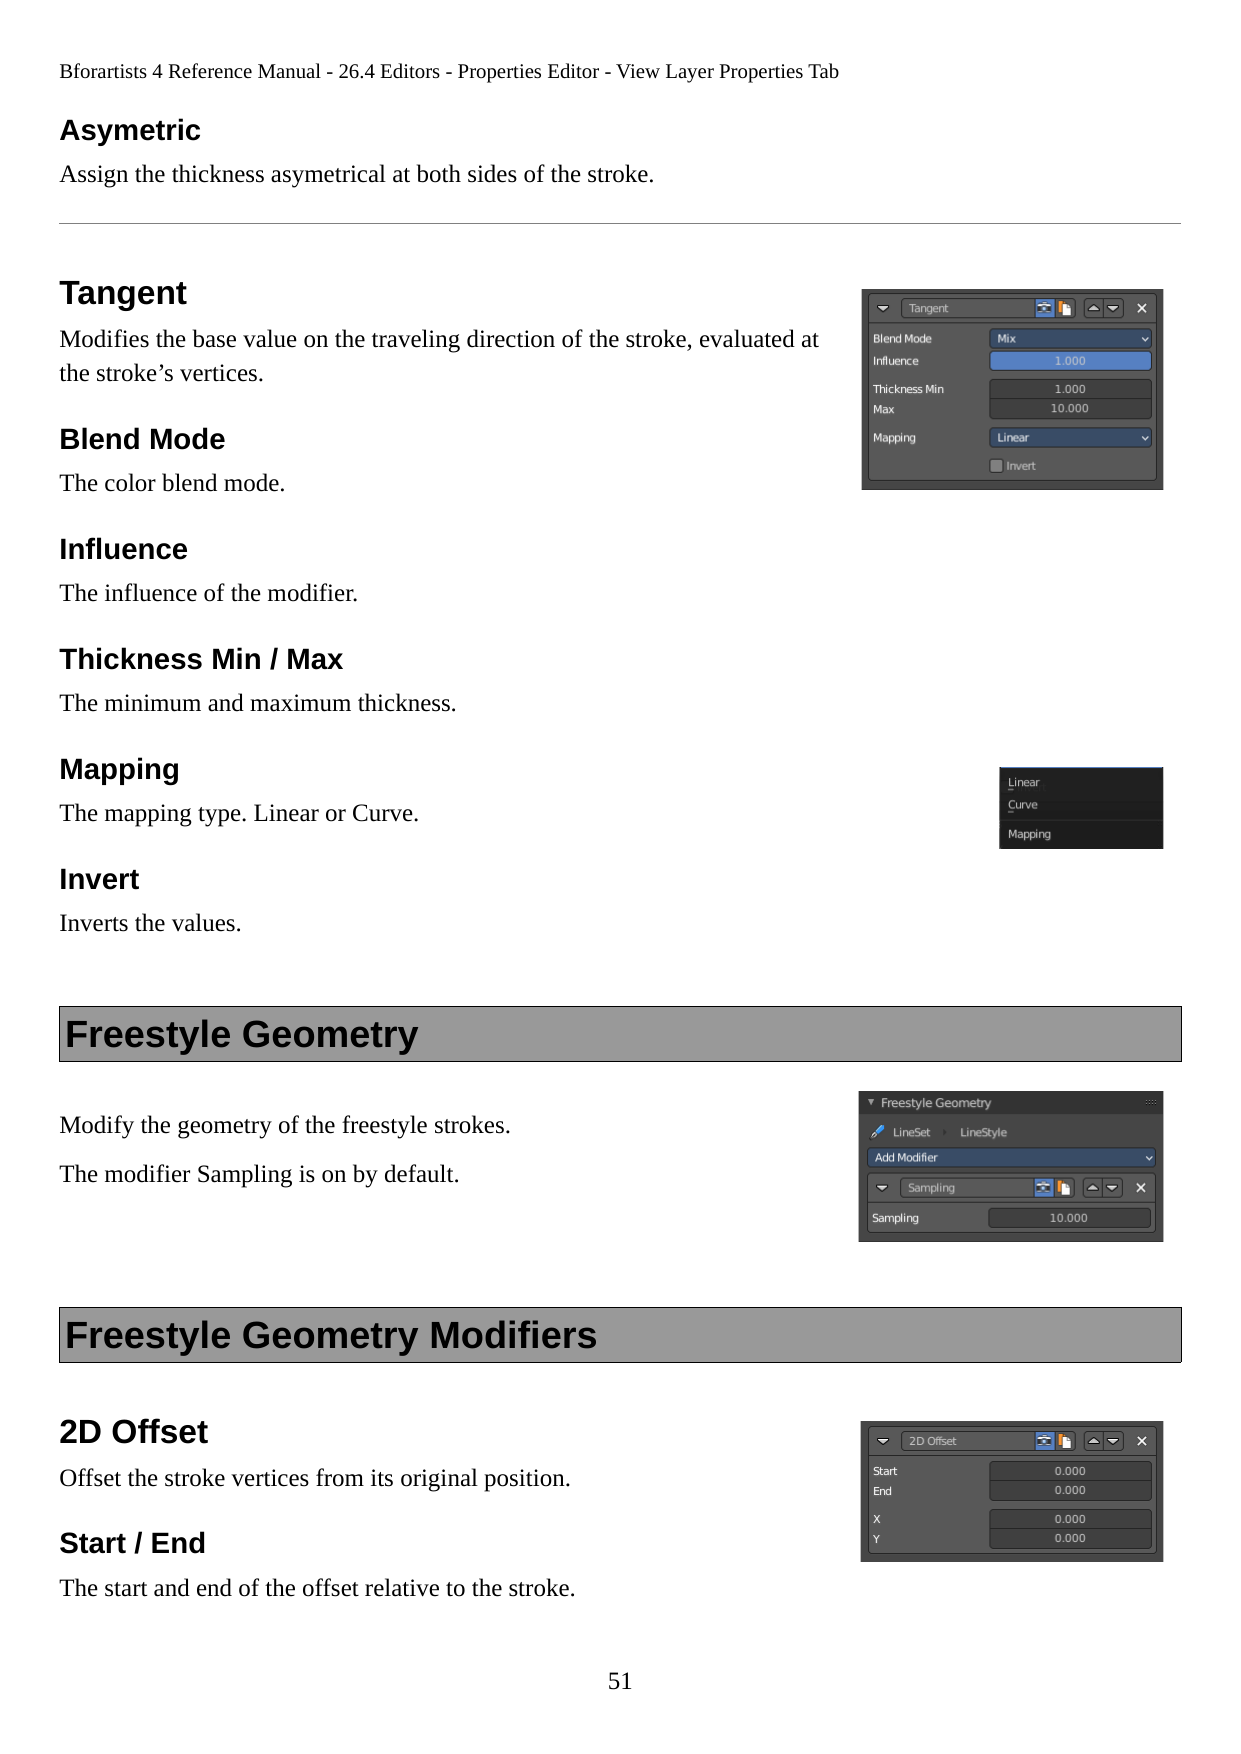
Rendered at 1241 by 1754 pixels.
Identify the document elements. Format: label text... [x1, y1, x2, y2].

text Modify the geometry of the freestyle strokes. [59, 1111, 858, 1139]
picture [858, 1091, 1164, 1242]
text Offset the stroke vertices from its original position. [59, 1463, 860, 1492]
table_header Freestyle Geometry [60, 1007, 1181, 1061]
subtitle [1164, 422, 1181, 456]
subtitle Asymetric [59, 113, 1181, 146]
subtitle Start / End [59, 1526, 860, 1560]
text Inverts the values. [59, 908, 1181, 937]
subtitle Thickness Min / Max [59, 642, 1181, 676]
text The start and end of the offset relative to the stroke. [59, 1573, 1181, 1601]
subtitle Invert [59, 862, 1181, 896]
picture [860, 1421, 1164, 1562]
text The influence of the modifier. [59, 578, 1181, 607]
text Assign the thickness asymetrical at both sides of the stroke. [59, 159, 1181, 188]
text Modifies the base value on the traveling direction of the stroke, evaluated at the stroke’s vertices. [59, 324, 861, 387]
text The minimum and maximum thickness. [59, 688, 1181, 717]
subtitle 2D Offset [59, 1412, 1181, 1450]
subtitle Mapping [59, 752, 1181, 786]
subtitle [1164, 1526, 1181, 1560]
table_header Freestyle Geometry Modifiers [60, 1308, 1181, 1362]
picture [861, 289, 1164, 490]
subtitle Tangent [59, 273, 1181, 312]
subtitle Influence [59, 532, 1181, 566]
text The color blend mode. [59, 468, 1181, 497]
subtitle Blend Mode [59, 422, 861, 456]
text The mapping type. Linear or Curve. [59, 798, 999, 827]
text The modifier Sampling is on by default. [59, 1159, 858, 1188]
picture [999, 767, 1164, 849]
